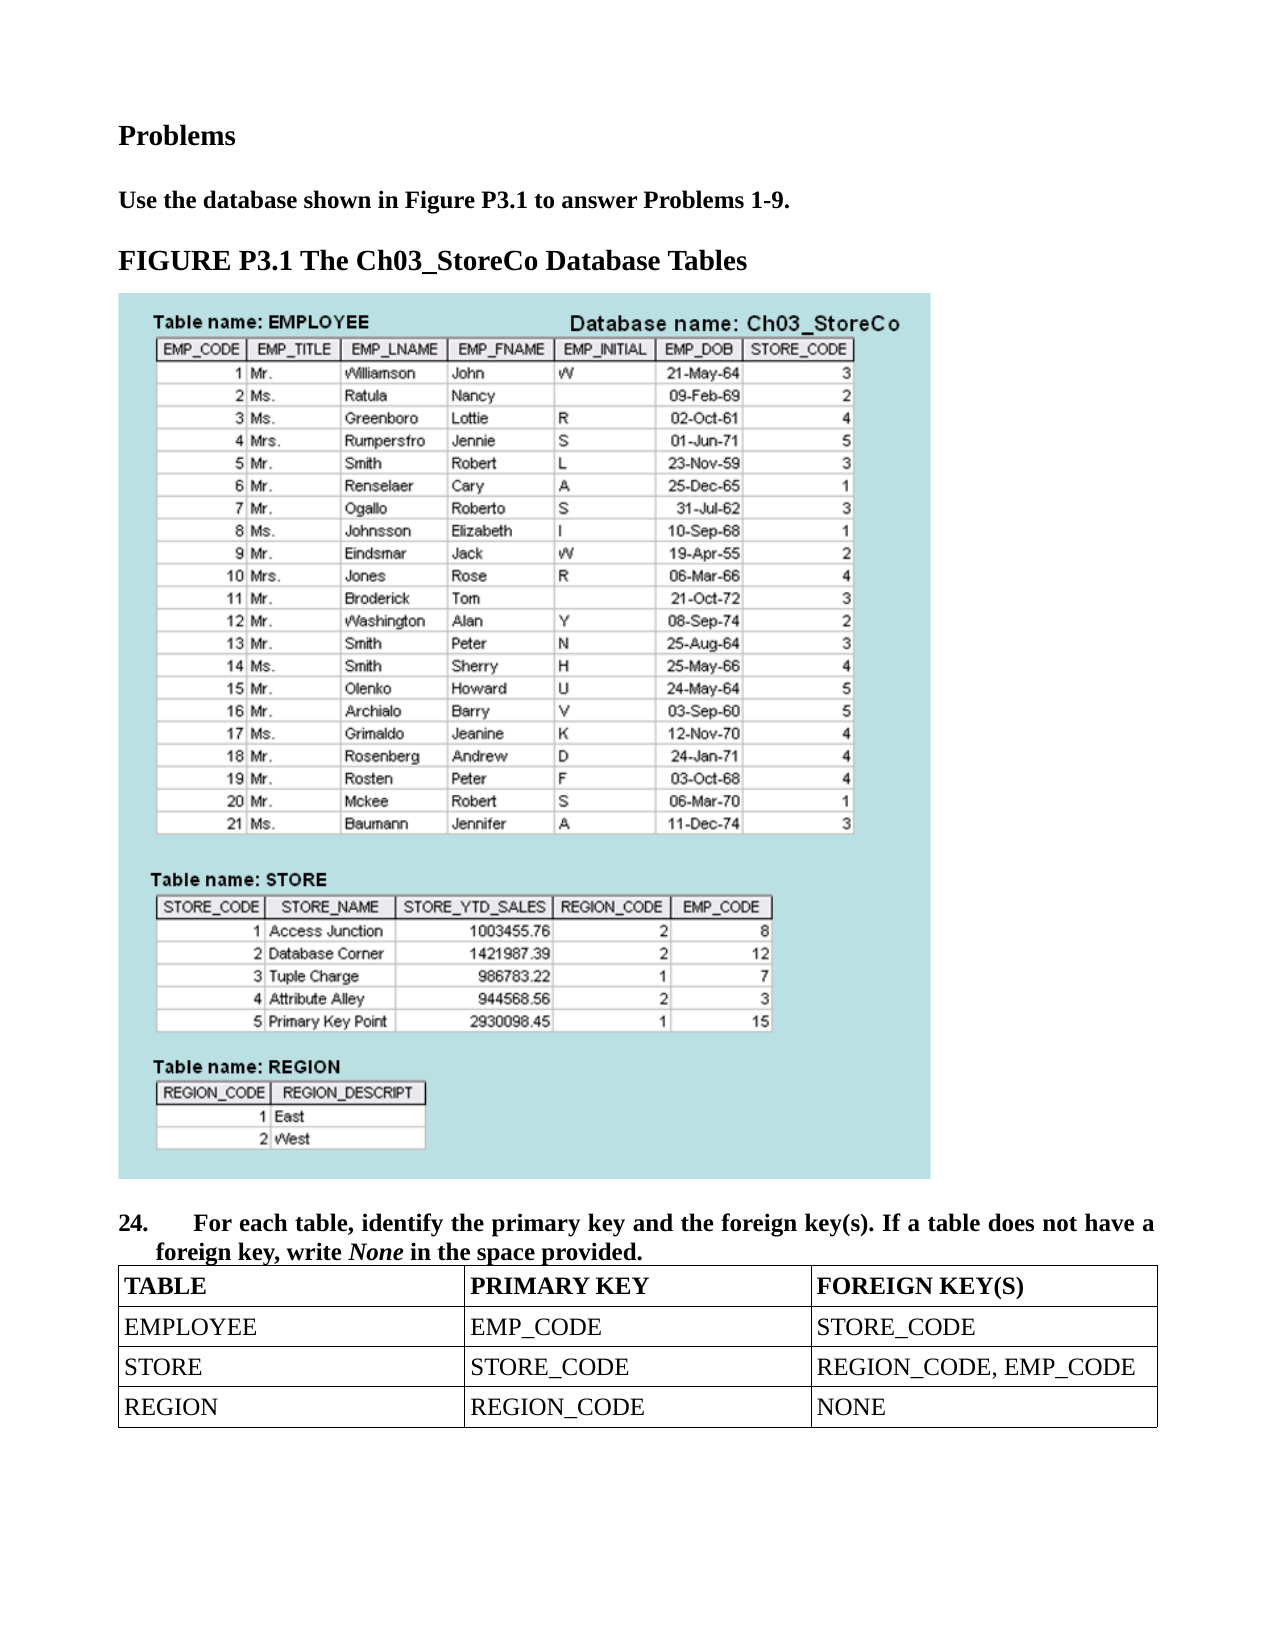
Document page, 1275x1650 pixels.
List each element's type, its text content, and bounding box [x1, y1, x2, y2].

text Use the database shown in Figure P3.1 to answer Problems 1-9. [118, 185, 1157, 214]
table_cell STORE_CODE [465, 1347, 811, 1386]
table_header FOREIGN KEY(S) [812, 1266, 1157, 1306]
table_cell STORE [119, 1347, 464, 1386]
table_cell STORE_CODE [812, 1307, 1157, 1346]
picture [118, 293, 931, 1179]
table_cell EMPLOYEE [119, 1307, 464, 1346]
table_cell REGION [119, 1387, 464, 1427]
table_header PRIMARY KEY [465, 1266, 811, 1306]
table_cell EMP_CODE [465, 1307, 811, 1346]
list For each table, identify the primary key and the foreign key(s). If a table does not have a foreign key, write None in the space provided. [118, 1208, 1157, 1265]
table_header TABLE [119, 1266, 464, 1306]
table_cell NONE [812, 1387, 1157, 1427]
text ­Problems [118, 118, 1157, 152]
text FIGURE P3.1 The Ch03_StoreCo Database Tables [118, 243, 1157, 276]
table_cell REGION_CODE, EMP_CODE [812, 1347, 1157, 1386]
table_cell REGION_CODE [465, 1387, 811, 1427]
